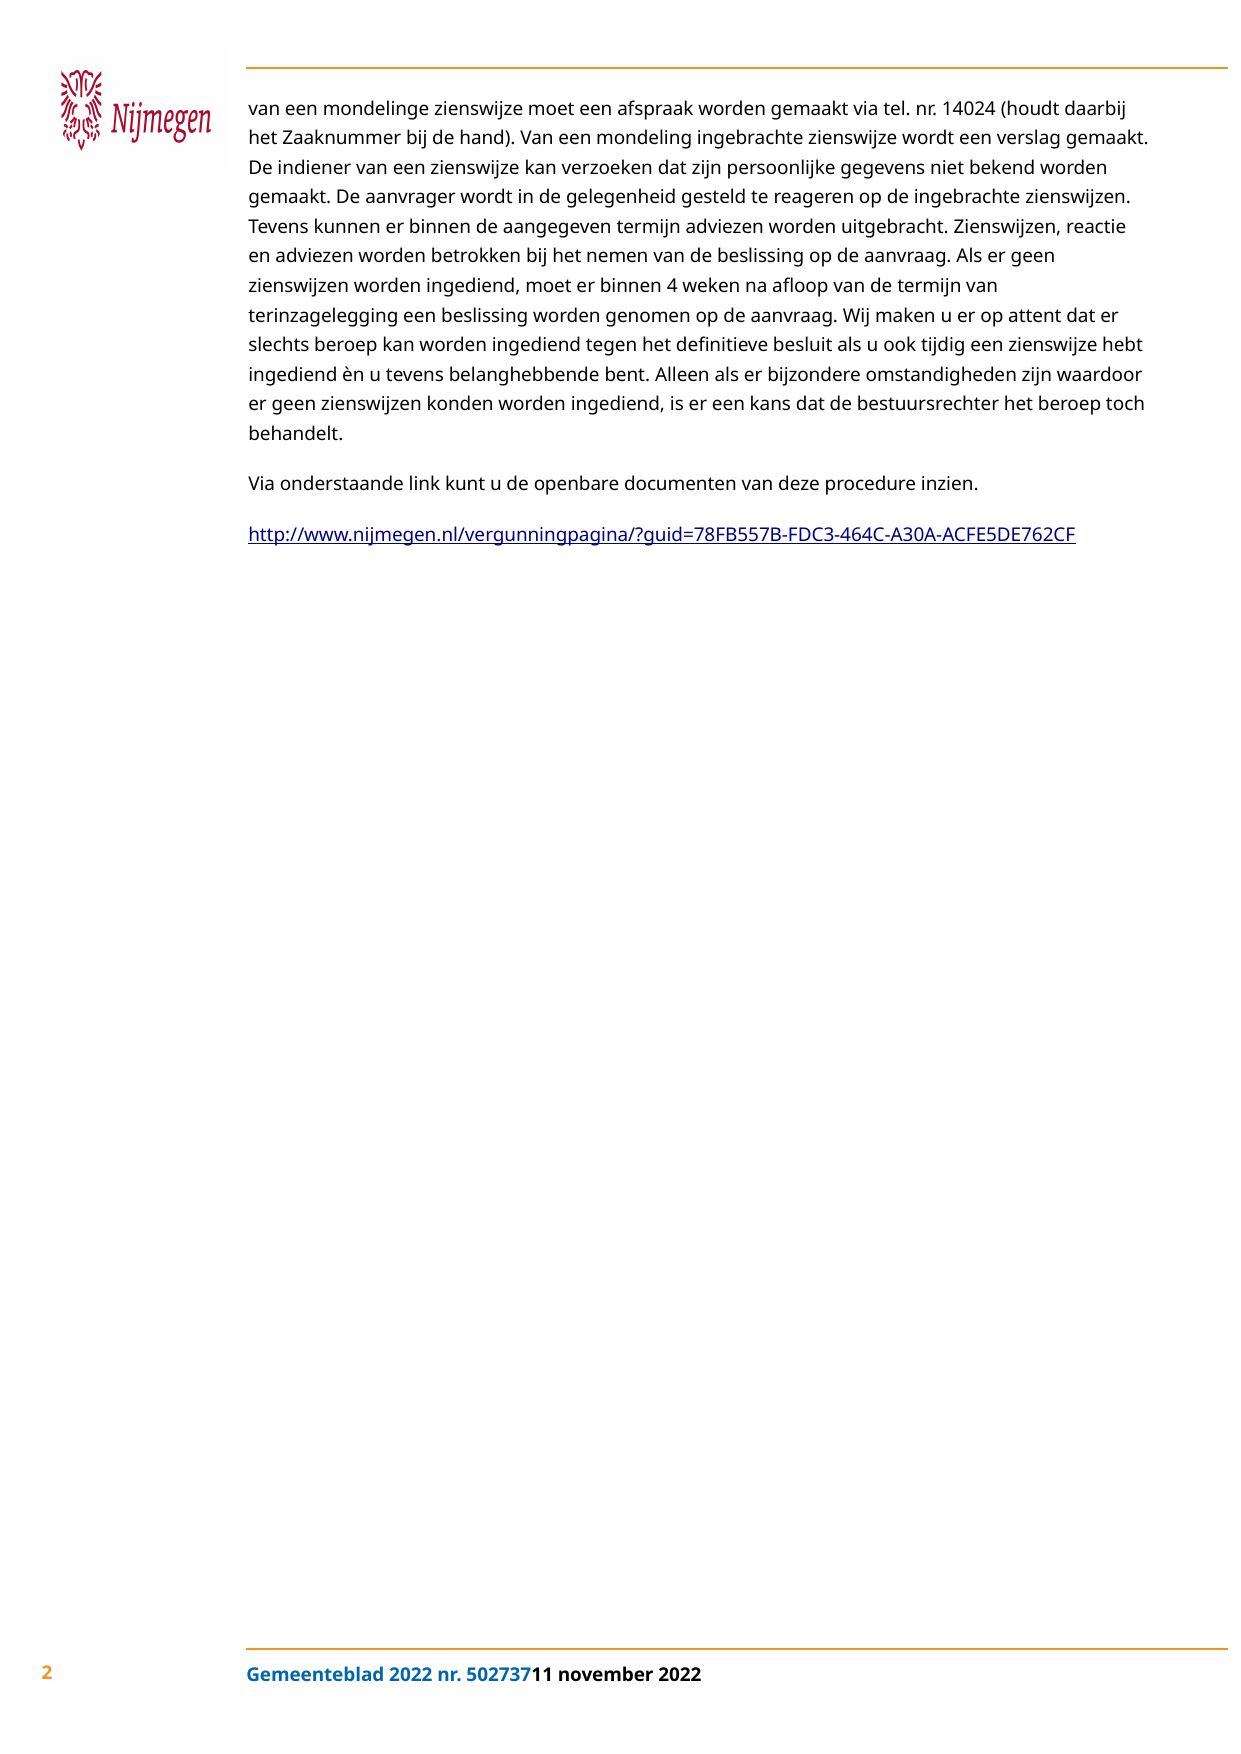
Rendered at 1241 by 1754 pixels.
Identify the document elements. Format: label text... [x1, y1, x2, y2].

text http://www.nijmegen.nl/vergunningpagina/?guid=78FB557B-FDC3-464C-A30A-ACFE5DE762CF [248, 521, 1152, 547]
picture [41, 47, 231, 172]
text van een mondelinge zienswijze moet een afspraak worden gemaakt via tel. nr. 14024 (houdt daarbij het Zaaknummer bij de hand). Van een mondeling ingebrachte zienswijze wordt een verslag gemaakt. De indiener van een zienswijze kan verzoeken dat zijn persoonlijke gegevens niet bekend worden gemaakt. De aanvrager wordt in de gelegenheid gesteld te reageren op de ingebrachte zienswijzen. Tevens kunnen er binnen de aangegeven termijn adviezen worden uitgebracht. Zienswijzen, reactie en adviezen worden betrokken bij het nemen van de beslissing op de aanvraag. Als er geen zienswijzen worden ingediend, moet er binnen 4 weken na afloop van de termijn van terinzagelegging een beslissing worden genomen op de aanvraag. Wij maken u er op attent dat er slechts beroep kan worden ingediend tegen het definitieve besluit als u ook tijdig een zienswijze hebt ingediend èn u tevens belanghebbende bent. Alleen als er bijzondere omstandigheden zijn waardoor er geen zienswijzen konden worden ingediend, is er een kans dat de bestuursrechter het beroep toch behandelt. [248, 95, 1152, 446]
text Via onderstaande link kunt u de openbare documenten van deze procedure inzien. [248, 471, 1152, 496]
